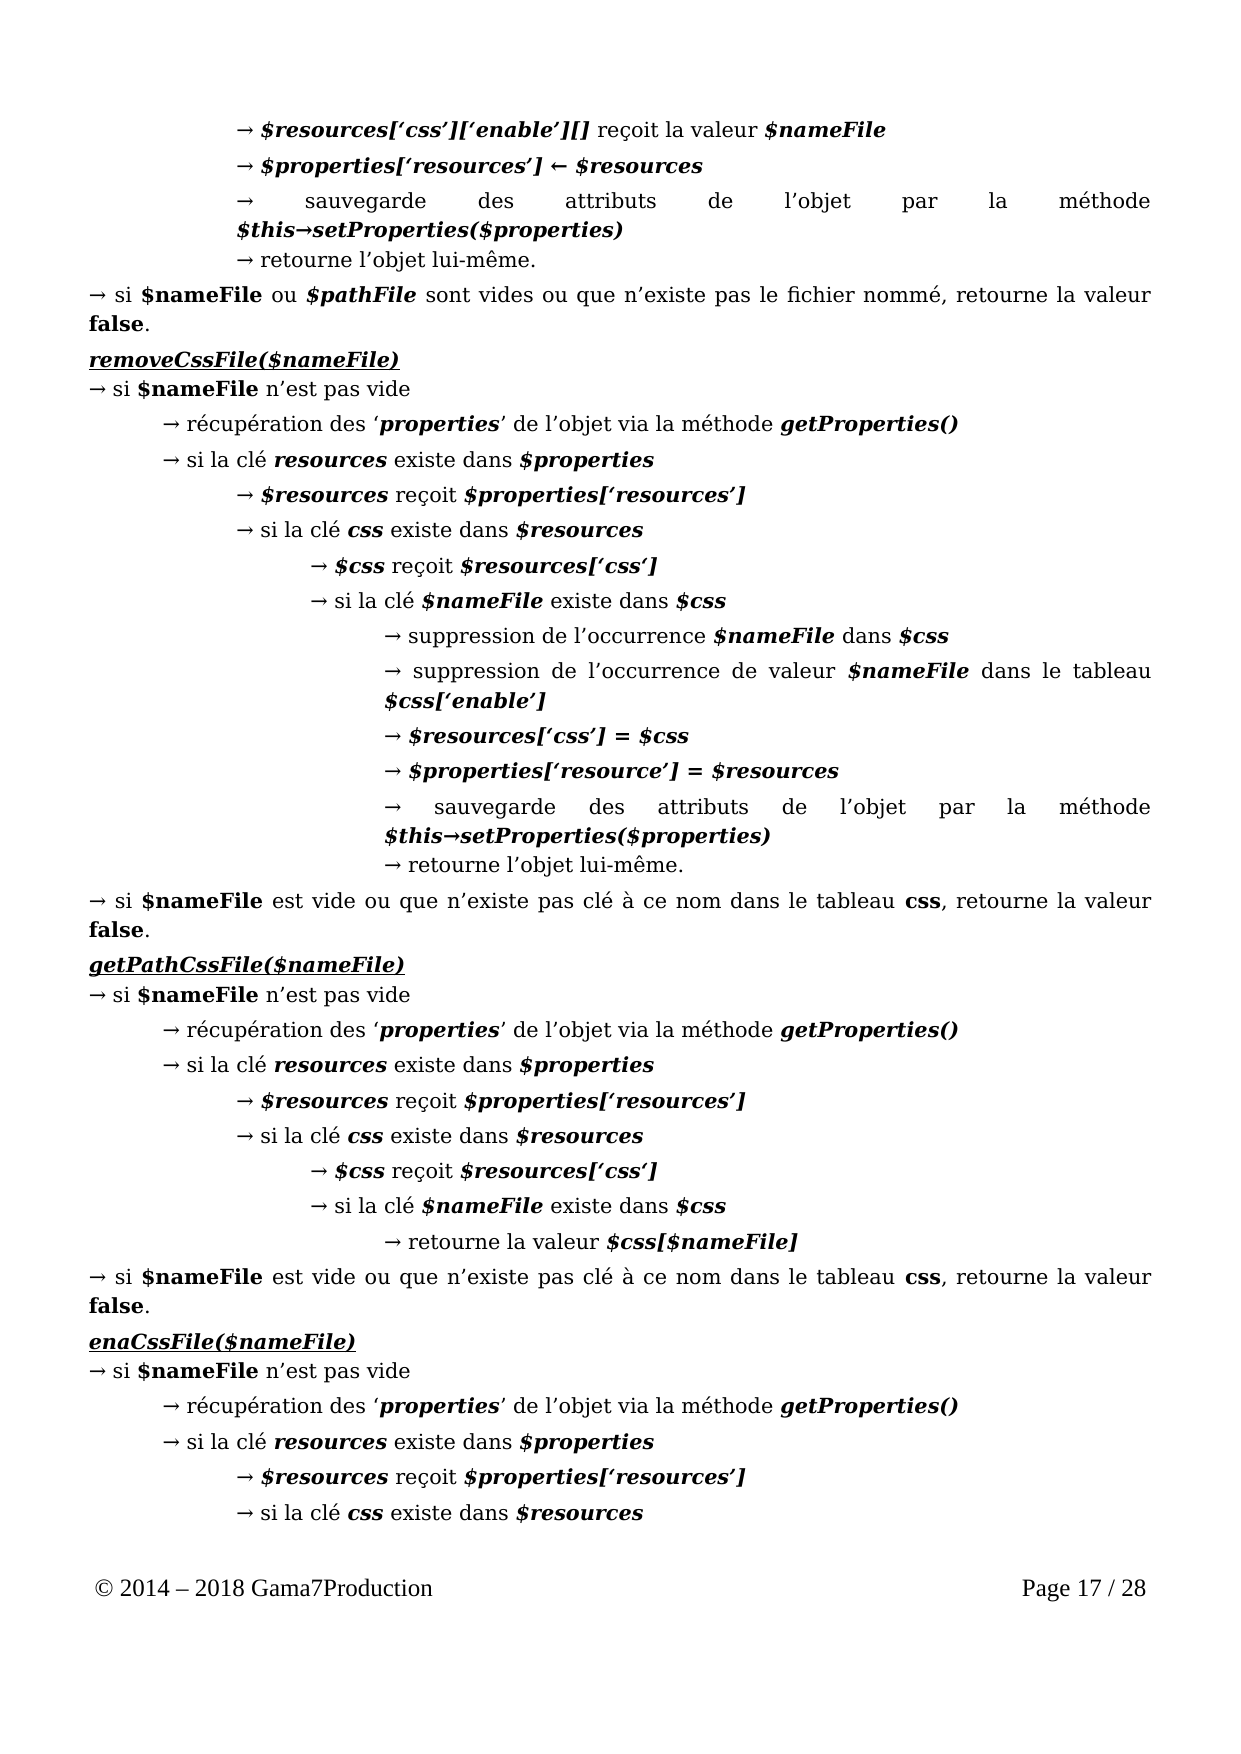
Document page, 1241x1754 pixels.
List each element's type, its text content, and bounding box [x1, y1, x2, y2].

text → si $nameFile ou $pathFile sont vides ou que n’existe pas le fichier nommé, retourne la valeur false. [88, 283, 1152, 337]
text → si la clé css existe dans $resources [88, 1124, 1152, 1148]
text → $resources[‘css’][‘enable’][] reçoit la valeur $nameFile [236, 118, 1152, 143]
text → si $nameFile n’est pas vide [88, 377, 1152, 401]
text → récupération des ‘properties’ de l’objet via la méthode getProperties() [88, 1394, 1152, 1419]
text → $css reçoit $resources[‘css‘] [88, 553, 1152, 578]
text → si la clé resources existe dans $properties [88, 1430, 1152, 1454]
text → sauvegarde des attributs de l’objet par la méthode $this→setProperties($properties) [384, 795, 1152, 848]
text → $resources reçoit $properties[‘resources’] [88, 1088, 1152, 1113]
text → $css reçoit $resources[‘css‘] [88, 1159, 1152, 1183]
text → si la clé css existe dans $resources [88, 518, 1152, 543]
text → $properties[‘resource’] = $resources [88, 759, 1152, 784]
text → suppression de l’occurrence de valeur $nameFile dans le tableau $css[‘enable’] [384, 659, 1152, 713]
text → si $nameFile est vide ou que n’existe pas clé à ce nom dans le tableau css, retourne la valeur false. [88, 888, 1152, 942]
text → retourne l’objet lui-même. [88, 247, 1152, 272]
text → si $nameFile est vide ou que n’existe pas clé à ce nom dans le tableau css, retourne la valeur false. [88, 1265, 1152, 1319]
text → $resources reçoit $properties[‘resources’] [88, 483, 1152, 507]
text → si la clé css existe dans $resources [88, 1500, 1152, 1525]
text getPathCssFile($nameFile) [88, 953, 1152, 978]
text → $resources[‘css’] = $css [88, 724, 1152, 748]
text removeCssFile($nameFile) [88, 347, 1152, 372]
text → si la clé $nameFile existe dans $css [88, 1194, 1152, 1219]
text → $properties[‘resources’] ← $resources [236, 153, 1152, 178]
text → suppression de l’occurrence $nameFile dans $css [88, 624, 1152, 648]
text → récupération des ‘properties’ de l’objet via la méthode getProperties() [88, 412, 1152, 437]
text → sauvegarde des attributs de l’objet par la méthode $this→setProperties($properties) [236, 189, 1152, 243]
text → retourne la valeur $css[$nameFile] [88, 1230, 1152, 1254]
text → retourne l’objet lui-même. [384, 853, 1152, 878]
text → si $nameFile n’est pas vide [88, 982, 1152, 1007]
text → si la clé resources existe dans $properties [88, 1053, 1152, 1078]
text enaCssFile($nameFile) [88, 1330, 1152, 1354]
text → si $nameFile n’est pas vide [88, 1359, 1152, 1383]
text → si la clé $nameFile existe dans $css [88, 589, 1152, 613]
text → si la clé resources existe dans $properties [88, 447, 1152, 472]
text → $resources reçoit $properties[‘resources’] [88, 1465, 1152, 1489]
text → récupération des ‘properties’ de l’objet via la méthode getProperties() [88, 1018, 1152, 1042]
